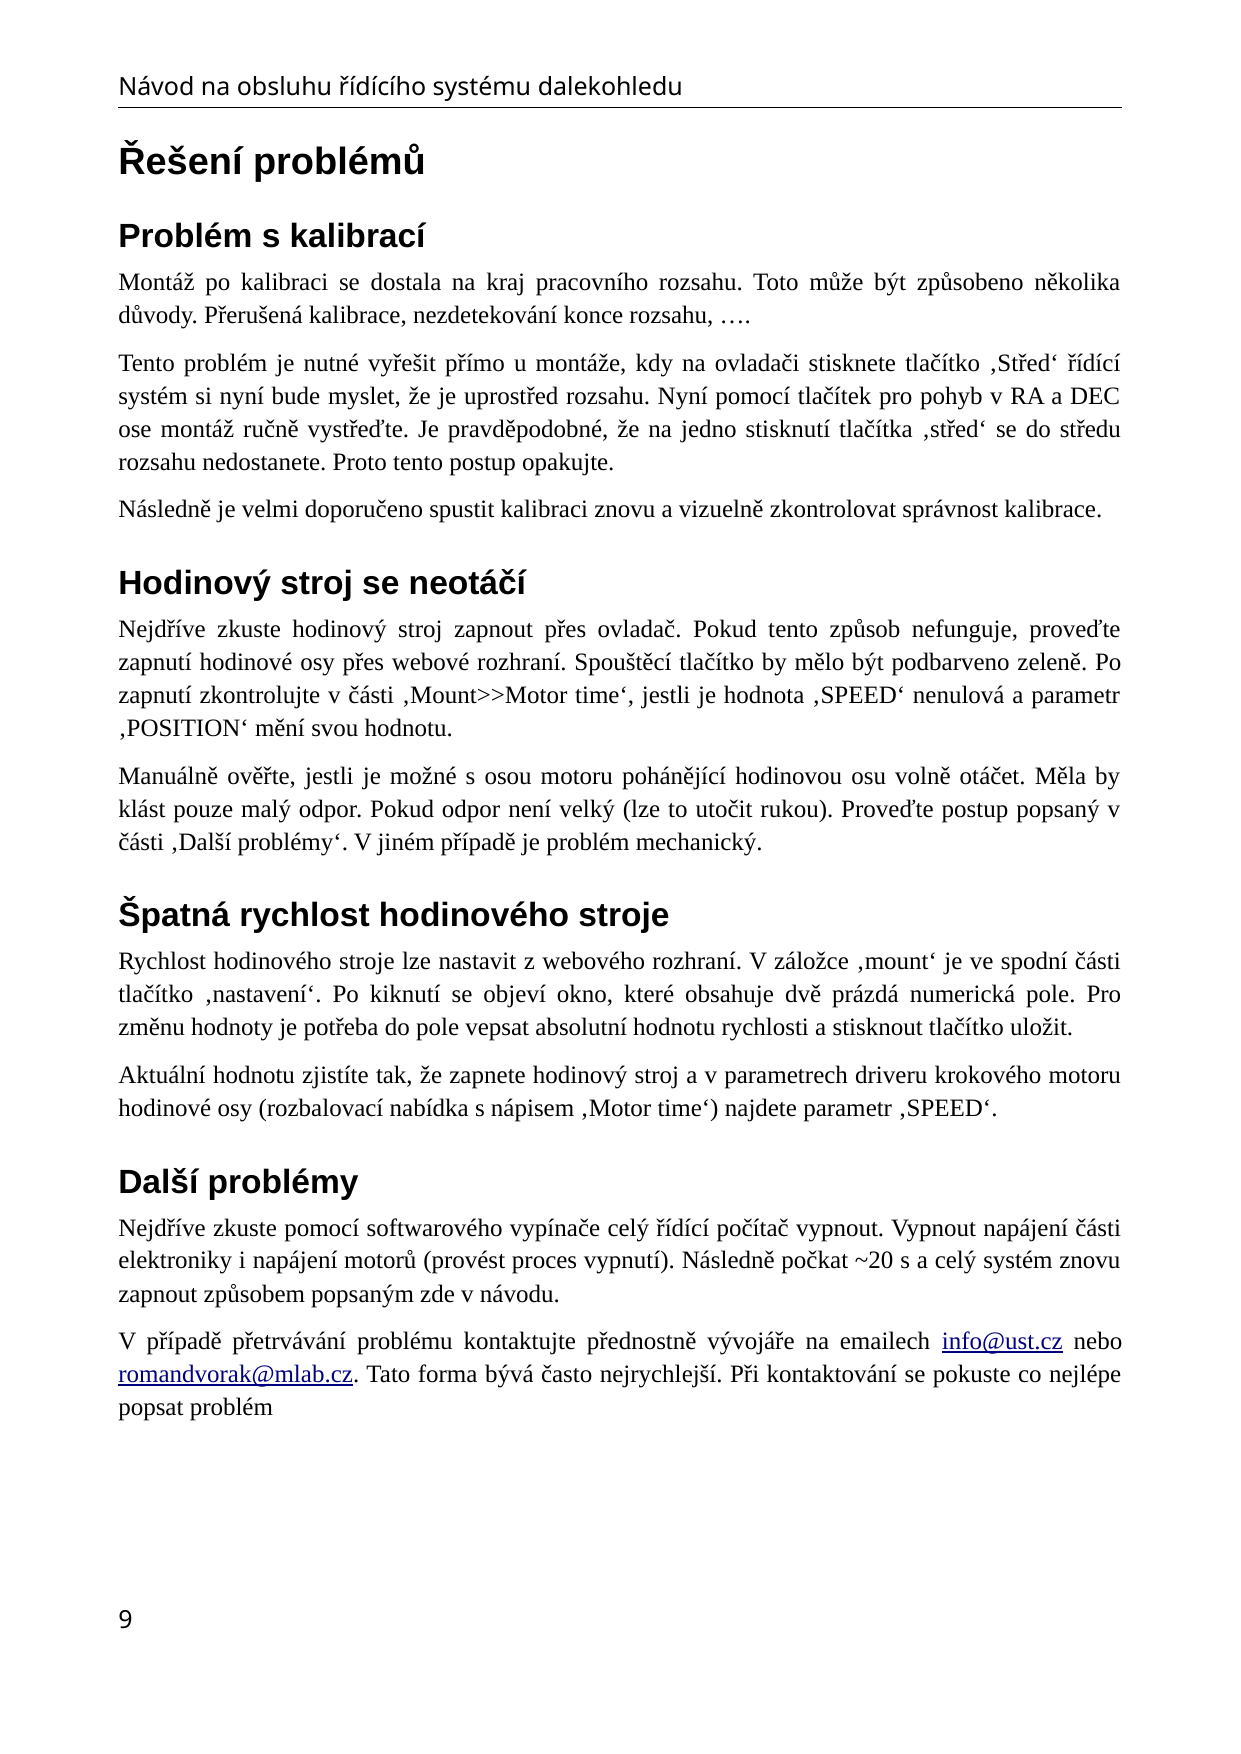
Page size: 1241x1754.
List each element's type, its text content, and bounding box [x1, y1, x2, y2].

text Tento problém je nutné vyřešit přímo u montáže, kdy na ovladači stisknete tlačítko ‚Střed‘ řídící systém si nyní bude myslet, že je uprostřed rozsahu. Nyní pomocí tlačítek pro pohyb v RA a DEC ose montáž ručně vystřeďte. Je pravděpodobné, že na jedno stisknutí tlačítka ‚střed‘ se do středu rozsahu nedostanete. Proto tento postup opakujte. [118, 348, 1122, 476]
subtitle Špatná rychlost hodinového stroje [118, 895, 1122, 934]
subtitle Problém s kalibrací [118, 216, 1122, 255]
text Nejdříve zkuste pomocí softwarového vypínače celý řídící počítač vypnout. Vypnout napájení části elektroniky i napájení motorů (provést proces vypnutí). Následně počkat ~20 s a celý systém znovu zapnout způsobem popsaným zde v návodu. [118, 1213, 1122, 1307]
text V případě přetrvávání problému kontaktujte přednostně vývojáře na emailech info@ust.cz nebo romandvorak@mlab.cz. Tato forma bývá často nejrychlejší. Při kontaktování se pokuste co nejlépe popsat problém [118, 1326, 1122, 1421]
text Aktuální hodnotu zjistíte tak, že zapnete hodinový stroj a v parametrech driveru krokového motoru hodinové osy (rozbalovací nabídka s nápisem ‚Motor time‘) najdete parametr ‚SPEED‘. [118, 1060, 1122, 1122]
text Manuálně ověřte, jestli je možné s osou motoru pohánějící hodinovou osu volně otáčet. Měla by klást pouze malý odpor. Pokud odpor není velký (lze to utočit rukou). Proveďte postup popsaný v části ‚Další problémy‘. V jiném případě je problém mechanický. [118, 761, 1122, 856]
text Následně je velmi doporučeno spustit kalibraci znovu a vizuelně zkontrolovat správnost kalibrace. [118, 494, 1122, 523]
text Montáž po kalibraci se dostala na kraj pracovního rozsahu. Toto může být způsobeno několika důvody. Přerušená kalibrace, nezdetekování konce rozsahu, …. [118, 267, 1122, 329]
subtitle Řešení problémů [118, 139, 1122, 183]
text Nejdříve zkuste hodinový stroj zapnout přes ovladač. Pokud tento způsob nefunguje, proveďte zapnutí hodinové osy přes webové rozhraní. Spouštěcí tlačítko by mělo být podbarveno zeleně. Po zapnutí zkontrolujte v části ‚Mount>>Motor time‘, jestli je hodnota ‚SPEED‘ nenulová a parametr ‚POSITION‘ mění svou hodnotu. [118, 614, 1122, 742]
subtitle Hodinový stroj se neotáčí [118, 563, 1122, 602]
text Rychlost hodinového stroje lze nastavit z webového rozhraní. V záložce ‚mount‘ je ve spodní části tlačítko ‚nastavení‘. Po kiknutí se objeví okno, které obsahuje dvě prázdá numerická pole. Pro změnu hodnoty je potřeba do pole vepsat absolutní hodnotu rychlosti a stisknout tlačítko uložit. [118, 946, 1122, 1041]
subtitle Další problémy [118, 1161, 1122, 1200]
